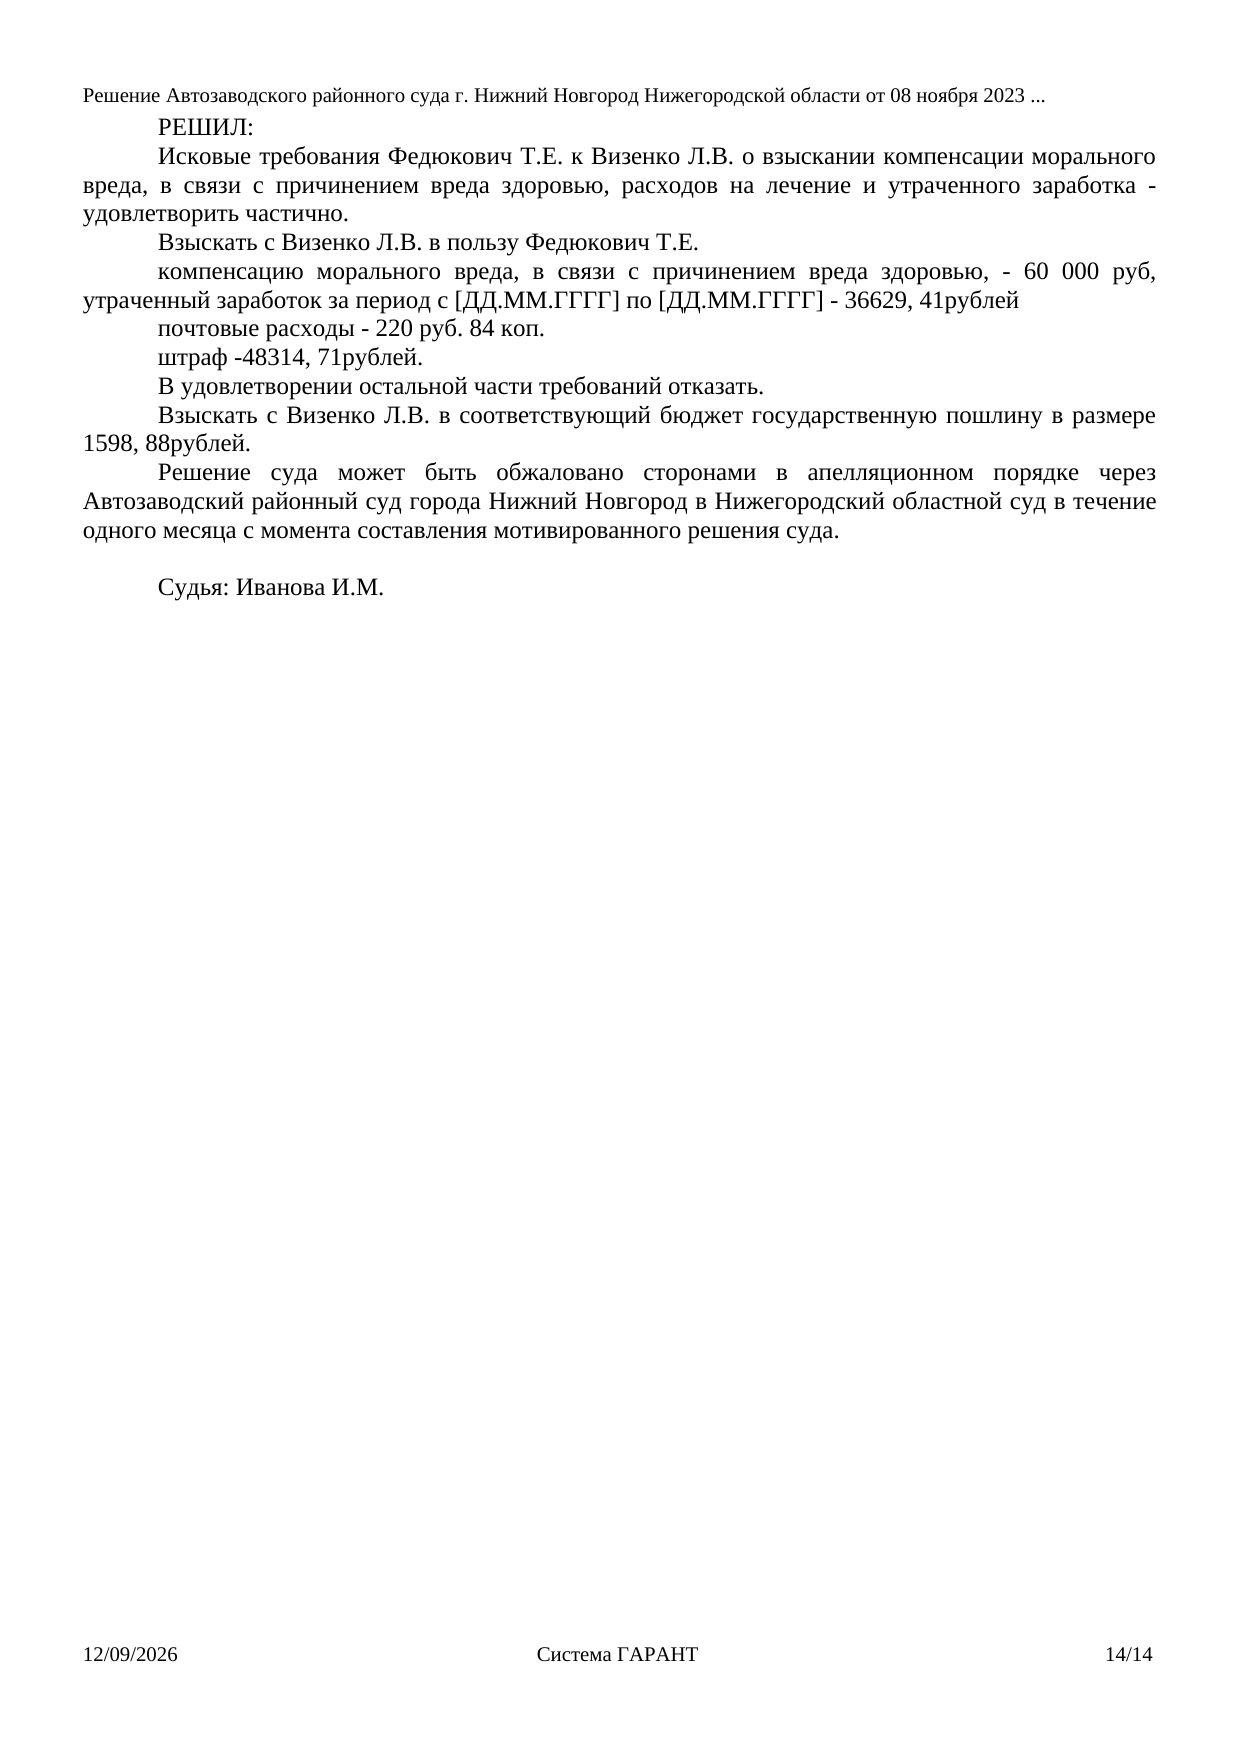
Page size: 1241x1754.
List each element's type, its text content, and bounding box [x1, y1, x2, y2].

text Взыскать с Визенко Л.В. в соответствующий бюджет государственную пошлину в размере 1598, 88рублей. [83, 400, 1157, 457]
text В удовлетворении остальной части требований отказать. [83, 371, 1157, 400]
text компенсацию морального вреда, в связи с причинением вреда здоровью, - 60 000 руб, утраченный заработок за период с [ДД.ММ.ГГГГ] по [ДД.ММ.ГГГГ] - 36629, 41рублей [83, 256, 1157, 313]
text Взыскать с Визенко Л.В. в пользу Федюкович Т.Е. [83, 227, 1157, 256]
text РЕШИЛ: [83, 112, 1157, 141]
text Исковые требования Федюкович Т.Е. к Визенко Л.В. о взыскании компенсации морального вреда, в связи с причинением вреда здоровью, расходов на лечение и утраченного заработка - удовлетворить частично. [83, 141, 1157, 227]
text почтовые расходы - 220 руб. 84 коп. [83, 313, 1157, 342]
text штраф -48314, 71рублей. [83, 342, 1157, 371]
text Судья: Иванова И.М. [83, 572, 1157, 601]
text Решение суда может быть обжаловано сторонами в апелляционном порядке через Автозаводский районный суд города Нижний Новгород в Нижегородский областной суд в течение одного месяца с момента составления мотивированного решения суда. [83, 457, 1157, 543]
